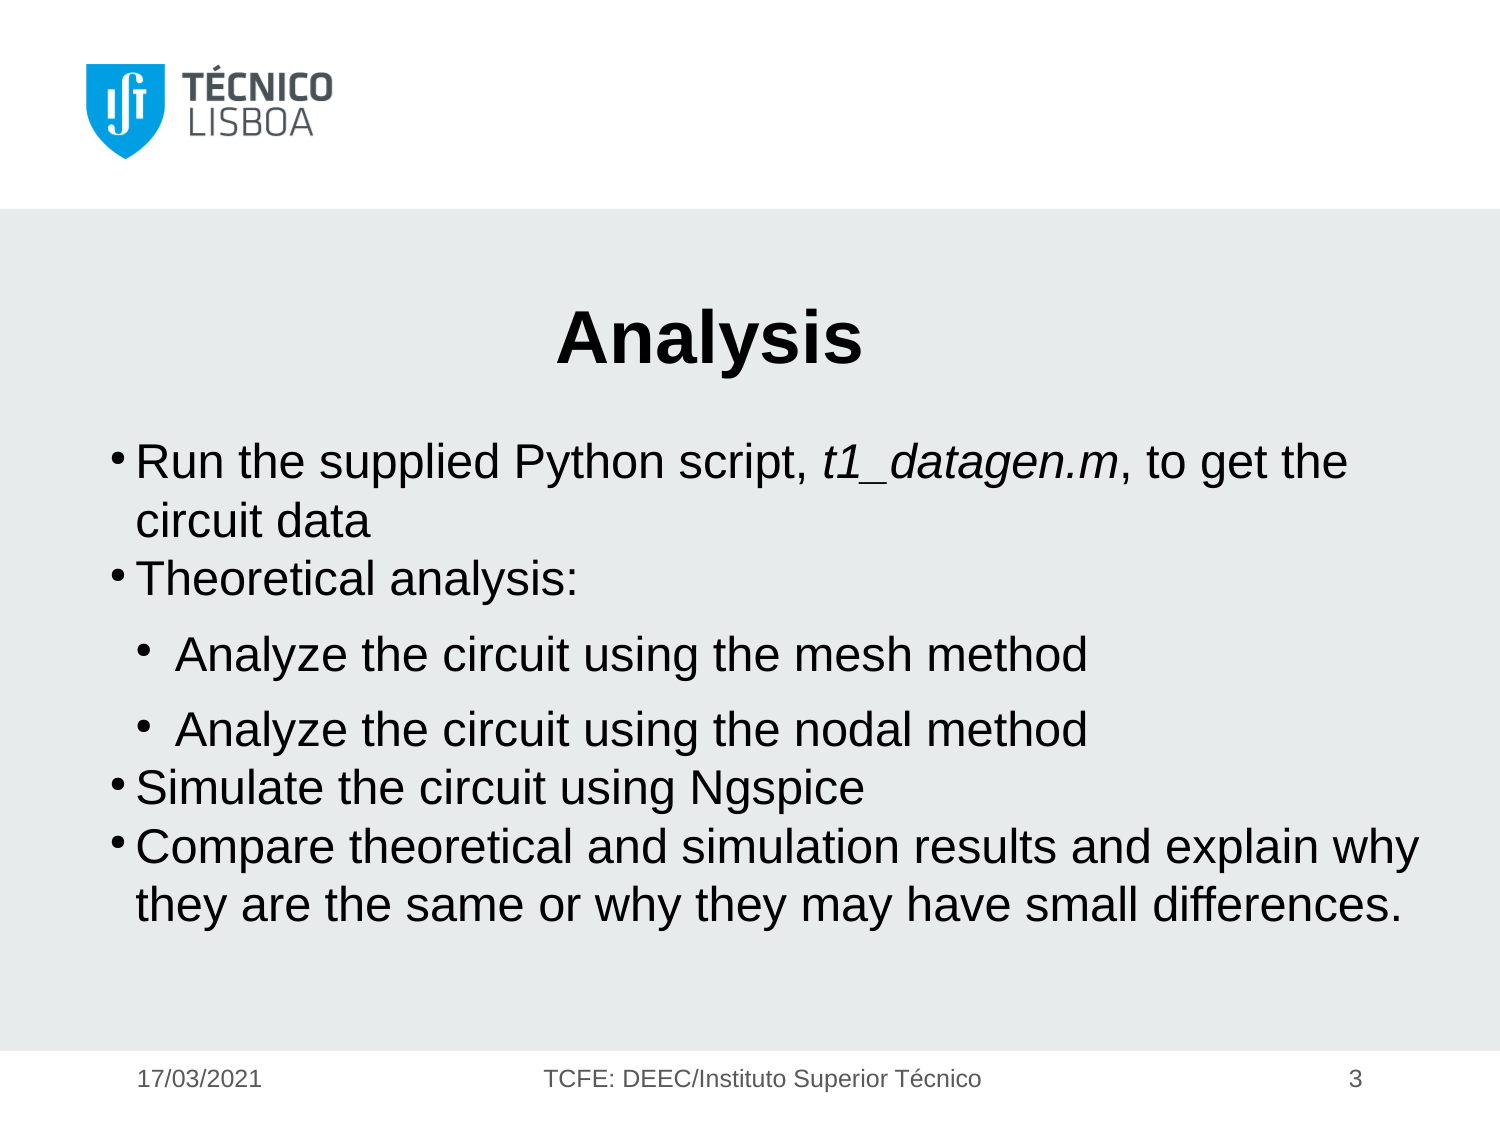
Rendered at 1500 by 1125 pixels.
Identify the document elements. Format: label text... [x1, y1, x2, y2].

title Analysis [540, 262, 891, 405]
picture [0, 0, 1500, 1125]
list Run the supplied Python script, t1_datagen.m, to get the circuit data Theoretical analysis: Analyze the circuit using the mesh method Analyze the circuit using the nodal method Simulate the circuit using Ngspice Compare theoretical and simulation results and explain why they are the same or why they may have small differences. [94, 422, 1455, 944]
